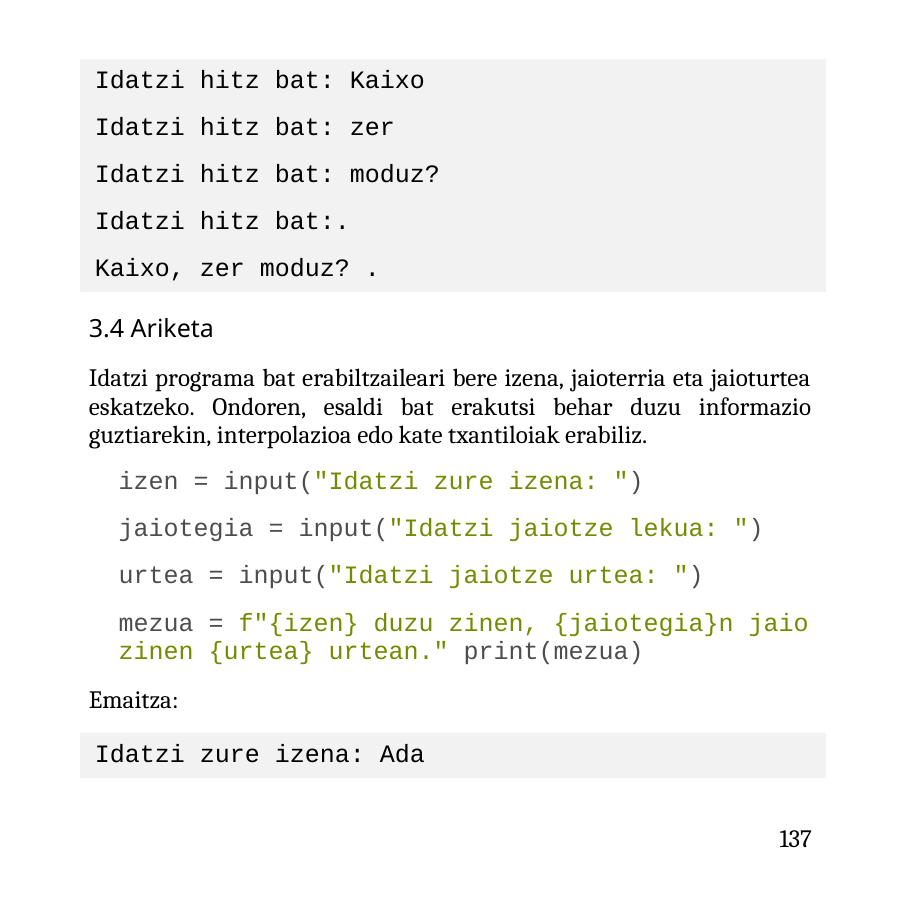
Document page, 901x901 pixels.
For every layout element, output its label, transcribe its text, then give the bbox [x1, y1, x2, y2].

text izen = input("Idatzi zure izena: ") [118, 469, 811, 497]
text Emaitza: [89, 686, 811, 714]
text mezua = f"{izen} duzu zinen, {jaiotegia}n jaio zinen {urtea} urtean." print(mezua) [118, 610, 811, 667]
text 3.4 Ariketa [89, 311, 811, 345]
text Idatzi zure izena: Ada [86, 739, 820, 772]
text Idatzi hitz bat:. [86, 200, 820, 237]
text Kaixo, zer moduz? . [86, 247, 820, 286]
text jaiotegia = input("Idatzi jaiotze lekua: ") [118, 516, 811, 544]
text Idatzi hitz bat: moduz? [86, 153, 820, 190]
text urtea = input("Idatzi jaiotze urtea: ") [118, 563, 811, 591]
text Idatzi hitz bat: Kaixo [86, 65, 820, 96]
text Idatzi hitz bat: zer [86, 106, 820, 143]
text Idatzi programa bat erabiltzaileari bere izena, jaioterria eta jaioturtea eskatzeko. Ondoren, esaldi bat erakutsi behar duzu informazio guztiarekin, interpolazioa edo kate txantiloiak erabiliz. [89, 364, 811, 450]
